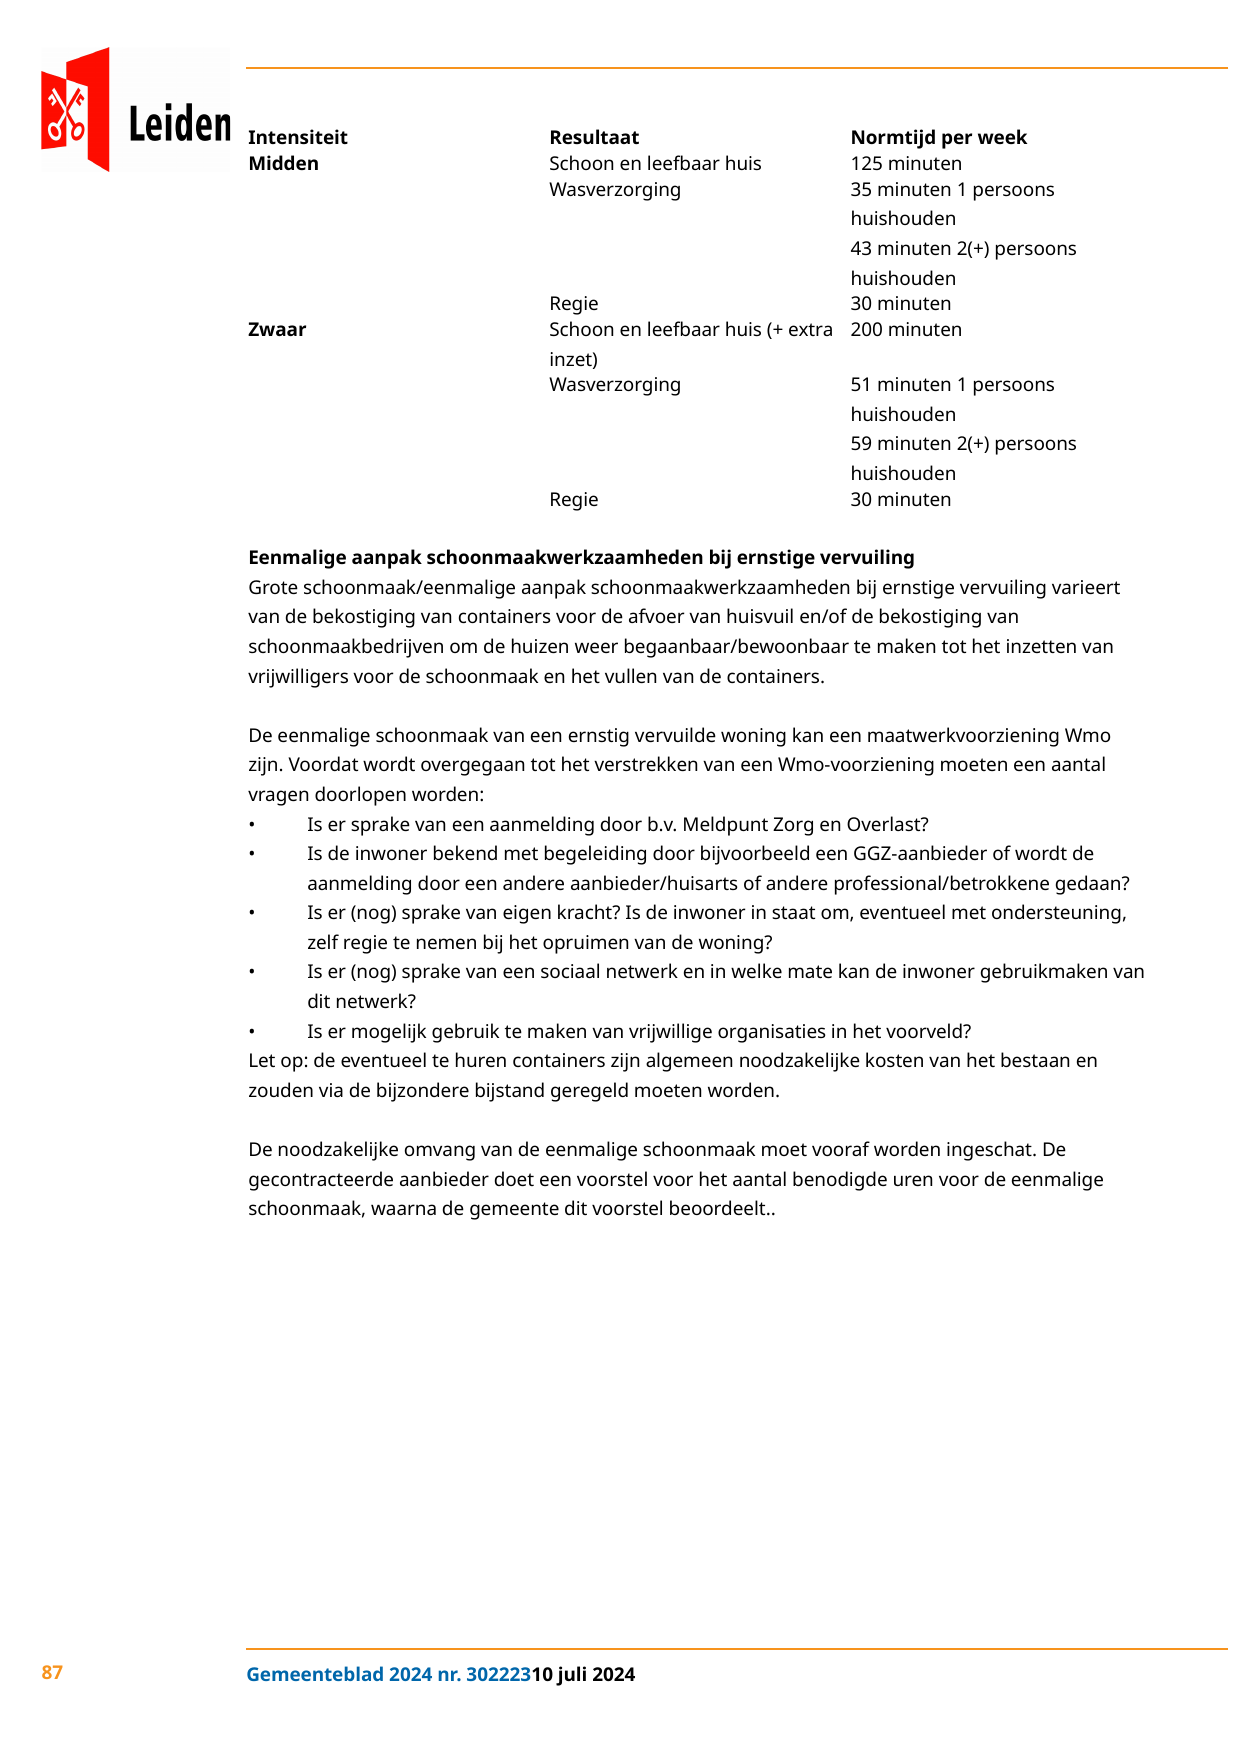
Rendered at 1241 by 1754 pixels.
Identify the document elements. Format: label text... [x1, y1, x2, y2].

table_cell [248, 371, 549, 486]
picture [41, 47, 231, 172]
list Is er (nog) sprake van eigen kracht? Is de inwoner in staat om, eventueel met ondersteuning, zelf regie te nemen bij het opruimen van de woning? [248, 899, 1152, 955]
table_header Intensiteit [248, 125, 549, 150]
table_cell [248, 176, 549, 290]
table_cell Zwaar [248, 316, 549, 371]
text Grote schoonmaak/eenmalige aanpak schoonmaakwerkzaamheden bij ernstige vervuiling varieert van de bekostiging van containers voor de afvoer van huisvuil en/of de bekostiging van schoonmaakbedrijven om de huizen weer begaanbaar/bewoonbaar te maken tot het inzetten van vrijwilligers voor de schoonmaak en het vullen van de containers. [248, 574, 1152, 688]
table_cell 200 minuten [850, 316, 1152, 371]
table_cell 35 minuten 1 persoons huishouden 43 minuten 2(+) persoons huishouden [850, 176, 1152, 290]
table_cell 125 minuten [850, 150, 1152, 176]
table_cell Regie [549, 486, 850, 512]
list Is er (nog) sprake van een sociaal netwerk en in welke mate kan de inwoner gebruikmaken van dit netwerk? [248, 959, 1152, 1014]
list Is er mogelijk gebruik te maken van vrijwillige organisaties in het voorveld? [248, 1018, 1152, 1043]
table_cell Schoon en leefbaar huis [549, 150, 850, 176]
text De noodzakelijke omvang van de eenmalige schoonmaak moet vooraf worden ingeschat. De gecontracteerde aanbieder doet een voorstel voor het aantal benodigde uren voor de eenmalige schoonmaak, waarna de gemeente dit voorstel beoordeelt.. [248, 1136, 1152, 1221]
table_cell 30 minuten [850, 486, 1152, 512]
text Eenmalige aanpak schoonmaakwerkzaamheden bij ernstige vervuiling [248, 544, 1152, 570]
list Is er sprake van een aanmelding door b.v. Meldpunt Zorg en Overlast? [248, 811, 1152, 836]
table_cell Regie [549, 290, 850, 316]
table_header Normtijd per week [850, 125, 1152, 150]
table_cell Midden [248, 150, 549, 176]
text De eenmalige schoonmaak van een ernstig vervuilde woning kan een maatwerkvoorziening Wmo zijn. Voordat wordt overgegaan tot het verstrekken van een Wmo-voorziening moeten een aantal vragen doorlopen worden: [248, 722, 1152, 807]
table_cell [248, 290, 549, 316]
table_cell 30 minuten [850, 290, 1152, 316]
table_cell 51 minuten 1 persoons huishouden 59 minuten 2(+) persoons huishouden [850, 371, 1152, 486]
table_cell [248, 486, 549, 512]
table_cell Schoon en leefbaar huis (+ extra inzet) [549, 316, 850, 371]
table_cell Wasverzorging [549, 176, 850, 290]
text Let op: de eventueel te huren containers zijn algemeen noodzakelijke kosten van het bestaan en zouden via de bijzondere bijstand geregeld moeten worden. [248, 1047, 1152, 1103]
table_cell Wasverzorging [549, 371, 850, 486]
table_header Resultaat [549, 125, 850, 150]
list Is de inwoner bekend met begeleiding door bijvoorbeeld een GGZ-aanbieder of wordt de aanmelding door een andere aanbieder/huisarts of andere professional/betrokkene gedaan? [248, 840, 1152, 896]
